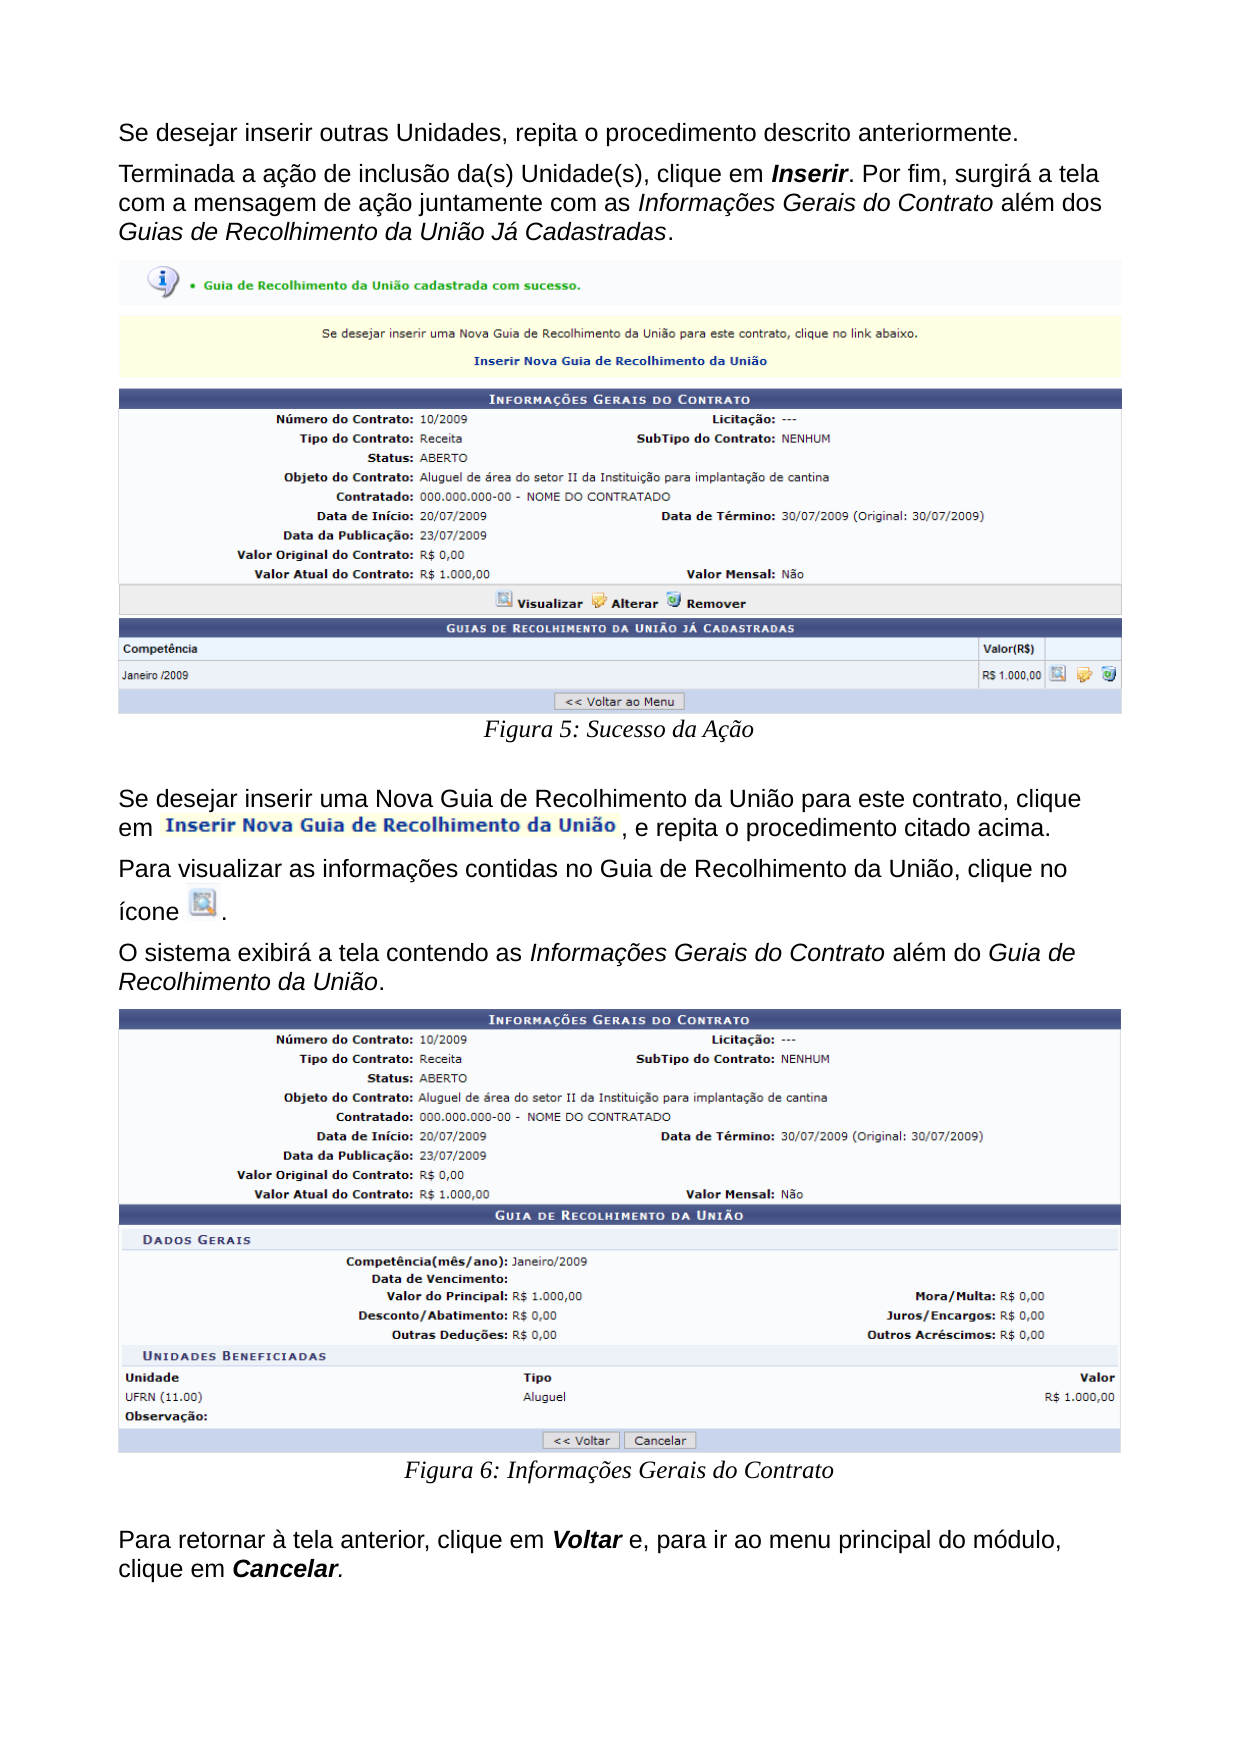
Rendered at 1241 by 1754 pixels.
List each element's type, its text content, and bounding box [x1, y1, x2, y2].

picture [186, 883, 221, 921]
text Se desejar inserir outras Unidades, repita o procedimento descrito anteriormente. [118, 118, 1122, 147]
text Se desejar inserir uma Nova Guia de Recolhimento da União para este contrato, clique em , e repita o procedimento citado acima. [118, 784, 1122, 842]
text O sistema exibirá a tela contendo as Informações Gerais do Contrato além do Guia de Recolhimento da União. [118, 938, 1122, 996]
picture [159, 813, 621, 837]
picture [118, 1008, 1123, 1455]
text Figura 5: Sucesso da Ação [118, 715, 1122, 743]
text Figura 6: Informações Gerais do Contrato [118, 1455, 1122, 1483]
text Terminada a ação de inclusão da(s) Unidade(s), clique em Inserir. Por fim, surgirá a tela com a mensagem de ação juntamente com as Informações Gerais do Contrato além dos Guias de Recolhimento da União Já Cadastradas. [118, 159, 1122, 246]
picture [118, 258, 1123, 715]
text Para visualizar as informações contidas no Guia de Recolhimento da União, clique no ícone . [118, 854, 1122, 926]
text Para retornar à tela anterior, clique em Voltar e, para ir ao menu principal do módulo, clique em Cancelar. [118, 1525, 1122, 1582]
